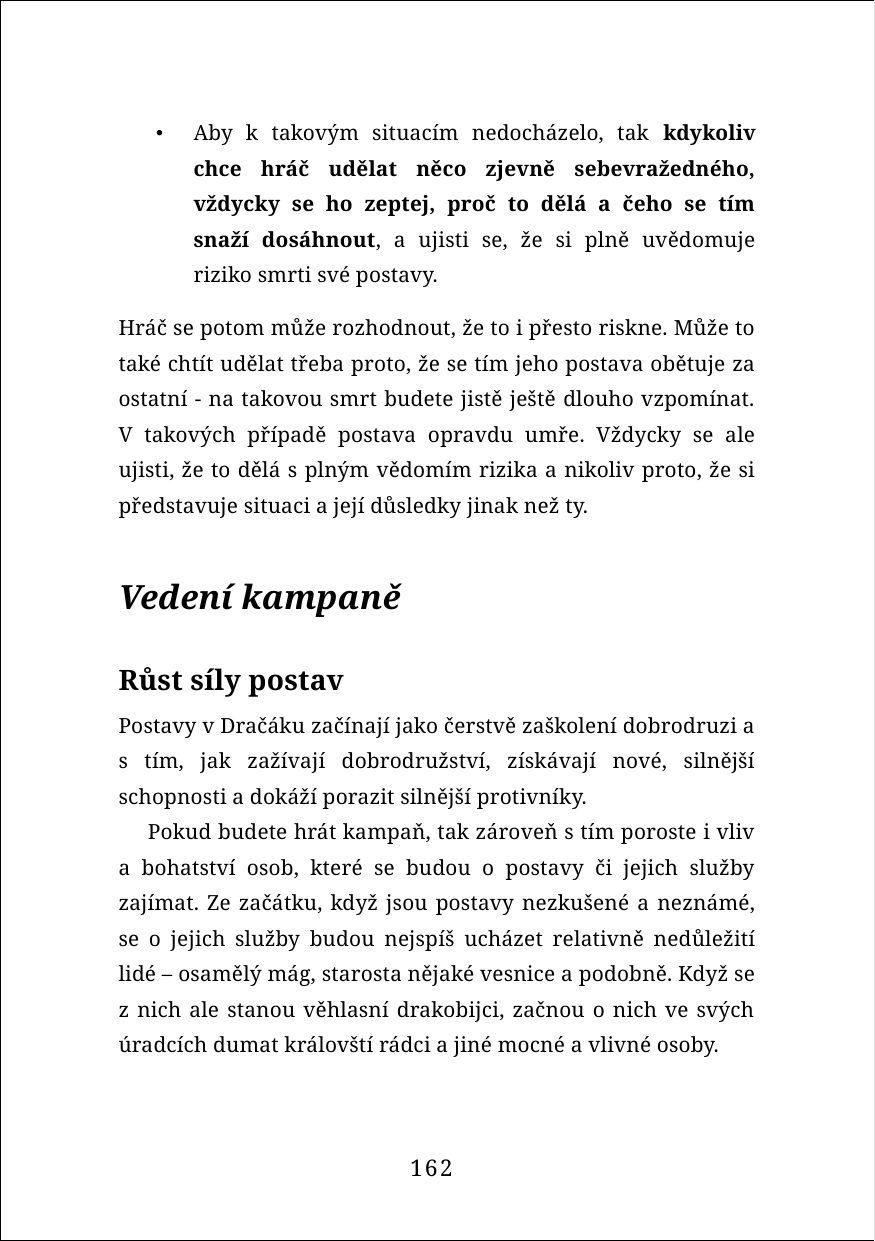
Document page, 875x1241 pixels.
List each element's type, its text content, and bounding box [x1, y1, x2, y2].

subtitle Vedení kampaně [118, 574, 756, 619]
text Hráč se potom může rozhodnout, že to i přesto riskne. Může to také chtít udělat třeba proto, že se tím jeho postava obětuje za ostatní - na takovou smrt budete jistě ještě dlouho vzpomínat. V takových případě postava opravdu umře. Vždycky se ale ujisti, že to dělá s plným vědomím rizika a nikoliv proto, že si představuje situaci a její důsledky jinak než ty. [118, 313, 756, 519]
text Postavy v Dračáku začínají jako čerstvě zaškolení dobrodruzi a s tím, jak zažívají dobrodružství, získávají nové, silnější schopnosti a dokáží porazit silnější protivníky. Pokud budete hrát kampaň, tak zároveň s tím poroste i vliv a bohatství osob, které se budou o postavy či jejich služby zajímat. Ze začátku, když jsou postavy nezkušené a neznámé, se o jejich služby budou nejspíš ucházet relativně nedůležití lidé – osamělý mág, starosta nějaké vesnice a podobně. Když se z nich ale stanou věhlasní drakobijci, začnou o nich ve svých úradcích dumat královští rádci a jiné mocné a vlivné osoby. [118, 711, 756, 1059]
list Aby k takovým situacím nedocházelo, tak kdykoliv chce hráč udělat něco zjevně sebevražedného, vždycky se ho zeptej, proč to dělá a čeho se tím snaží dosáhnout, a ujisti se, že si plně uvědomuje riziko smrti své postavy. [156, 118, 756, 289]
subtitle Růst síly postav [118, 661, 756, 699]
